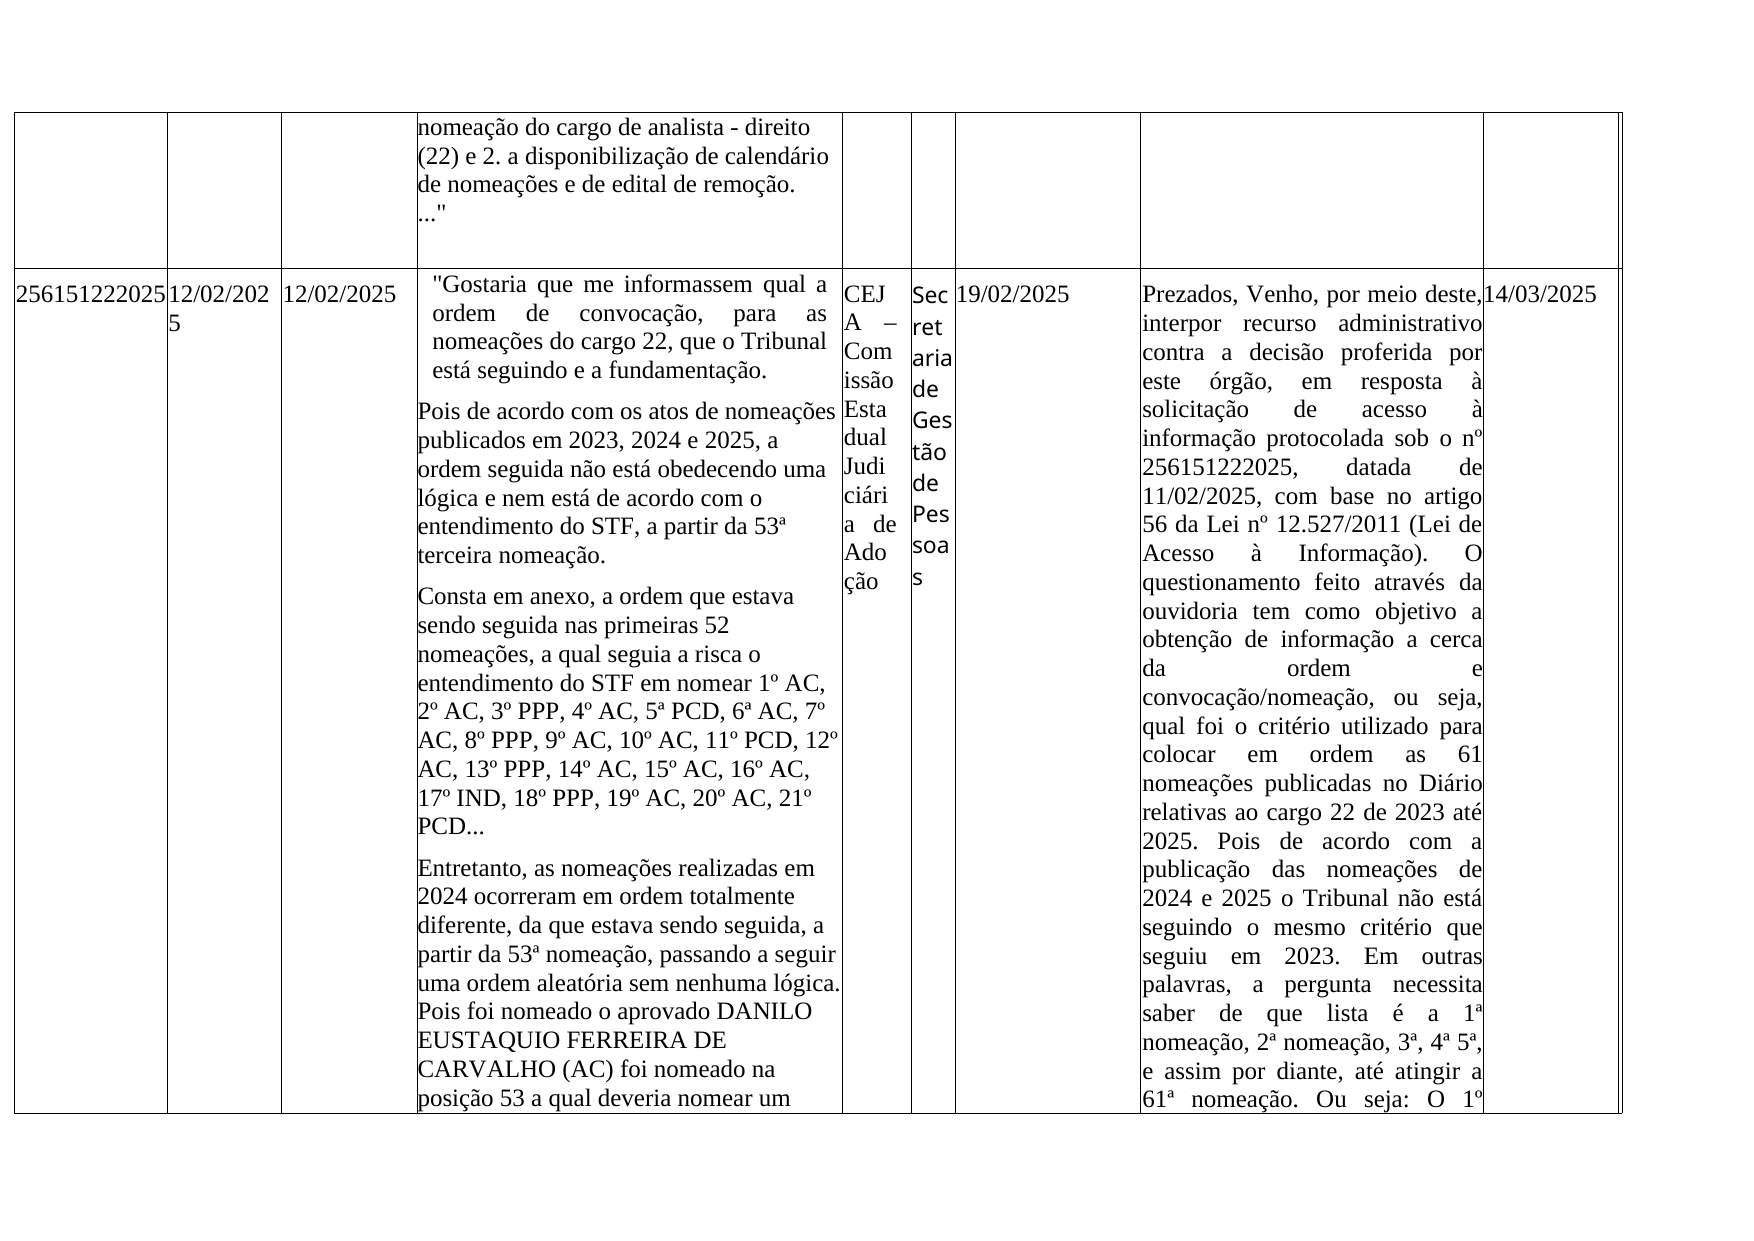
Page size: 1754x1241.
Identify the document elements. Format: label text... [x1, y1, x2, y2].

table_cell "Gostaria que me informassem qual a ordem de convocação, para as nomeações do cargo 22, que o Tribunal está seguindo e a fundamentação. Pois de acordo com os atos de nomeações publicados em 2023, 2024 e 2025, a ordem seguida não está obedecendo uma lógica e nem está de acordo com o entendimento do STF, a partir da 53ª terceira nomeação. Consta em anexo, a ordem que estava sendo seguida nas primeiras 52 nomeações, a qual seguia a risca o entendimento do STF em nomear 1º AC, 2º AC, 3º PPP, 4º AC, 5ª PCD, 6ª AC, 7º AC, 8º PPP, 9º AC, 10º AC, 11º PCD, 12º AC, 13º PPP, 14º AC, 15º AC, 16º AC, 17º IND, 18º PPP, 19º AC, 20º AC, 21º PCD... Entretanto, as nomeações realizadas em 2024 ocorreram em ordem totalmente diferente, da que estava sendo seguida, a partir da 53ª nomeação, passando a seguir uma ordem aleatória sem nenhuma lógica. Pois foi nomeado o aprovado DANILO EUSTAQUIO FERREIRA DE CARVALHO (AC) foi nomeado na posição 53 a qual deveria nomear um [418, 269, 842, 1113]
table_cell [1484, 113, 1618, 268]
table_cell [956, 113, 1140, 268]
table_cell 256151222025 [15, 269, 167, 1113]
table_cell [843, 113, 911, 268]
table_cell 12/02/2025 [168, 269, 281, 1113]
table_cell 14/03/2025 [1484, 269, 1618, 1113]
table_cell [168, 113, 281, 268]
table_cell [1625, 268, 1745, 1113]
table_cell 12/02/2025 [282, 269, 417, 1113]
table_cell [1141, 113, 1483, 268]
table_cell [1625, 112, 1745, 268]
table_cell Secretaria de Gestão de Pessoas [912, 269, 955, 1113]
table_cell CEJA – Comissão Estadual Judiciária de Adoção [843, 269, 911, 1113]
table_cell Prezados, Venho, por meio deste, interpor recurso administrativo contra a decisão proferida por este órgão, em resposta à solicitação de acesso à informação protocolada sob o nº 256151222025, datada de 11/02/2025, com base no artigo 56 da Lei nº 12.527/2011 (Lei de Acesso à Informação). O questionamento feito através da ouvidoria tem como objetivo a obtenção de informação a cerca da ordem e convocação/nomeação, ou seja, qual foi o critério utilizado para colocar em ordem as 61 nomeações publicadas no Diário relativas ao cargo 22 de 2023 até 2025. Pois de acordo com a publicação das nomeações de 2024 e 2025 o Tribunal não está seguindo o mesmo critério que seguiu em 2023. Em outras palavras, a pergunta necessita saber de que lista é a 1ª nomeação, 2ª nomeação, 3ª, 4ª 5ª, e assim por diante, até atingir a 61ª nomeação. Ou seja: O 1º [1141, 269, 1483, 1113]
table_cell [282, 113, 417, 268]
table_cell [912, 113, 955, 268]
table_cell 19/02/2025 [956, 269, 1140, 1113]
table_cell [15, 113, 167, 268]
table_cell nomeação do cargo de analista - direito (22) e 2. a disponibilização de calendário de nomeações e de edital de remoção. ..." [418, 113, 842, 268]
